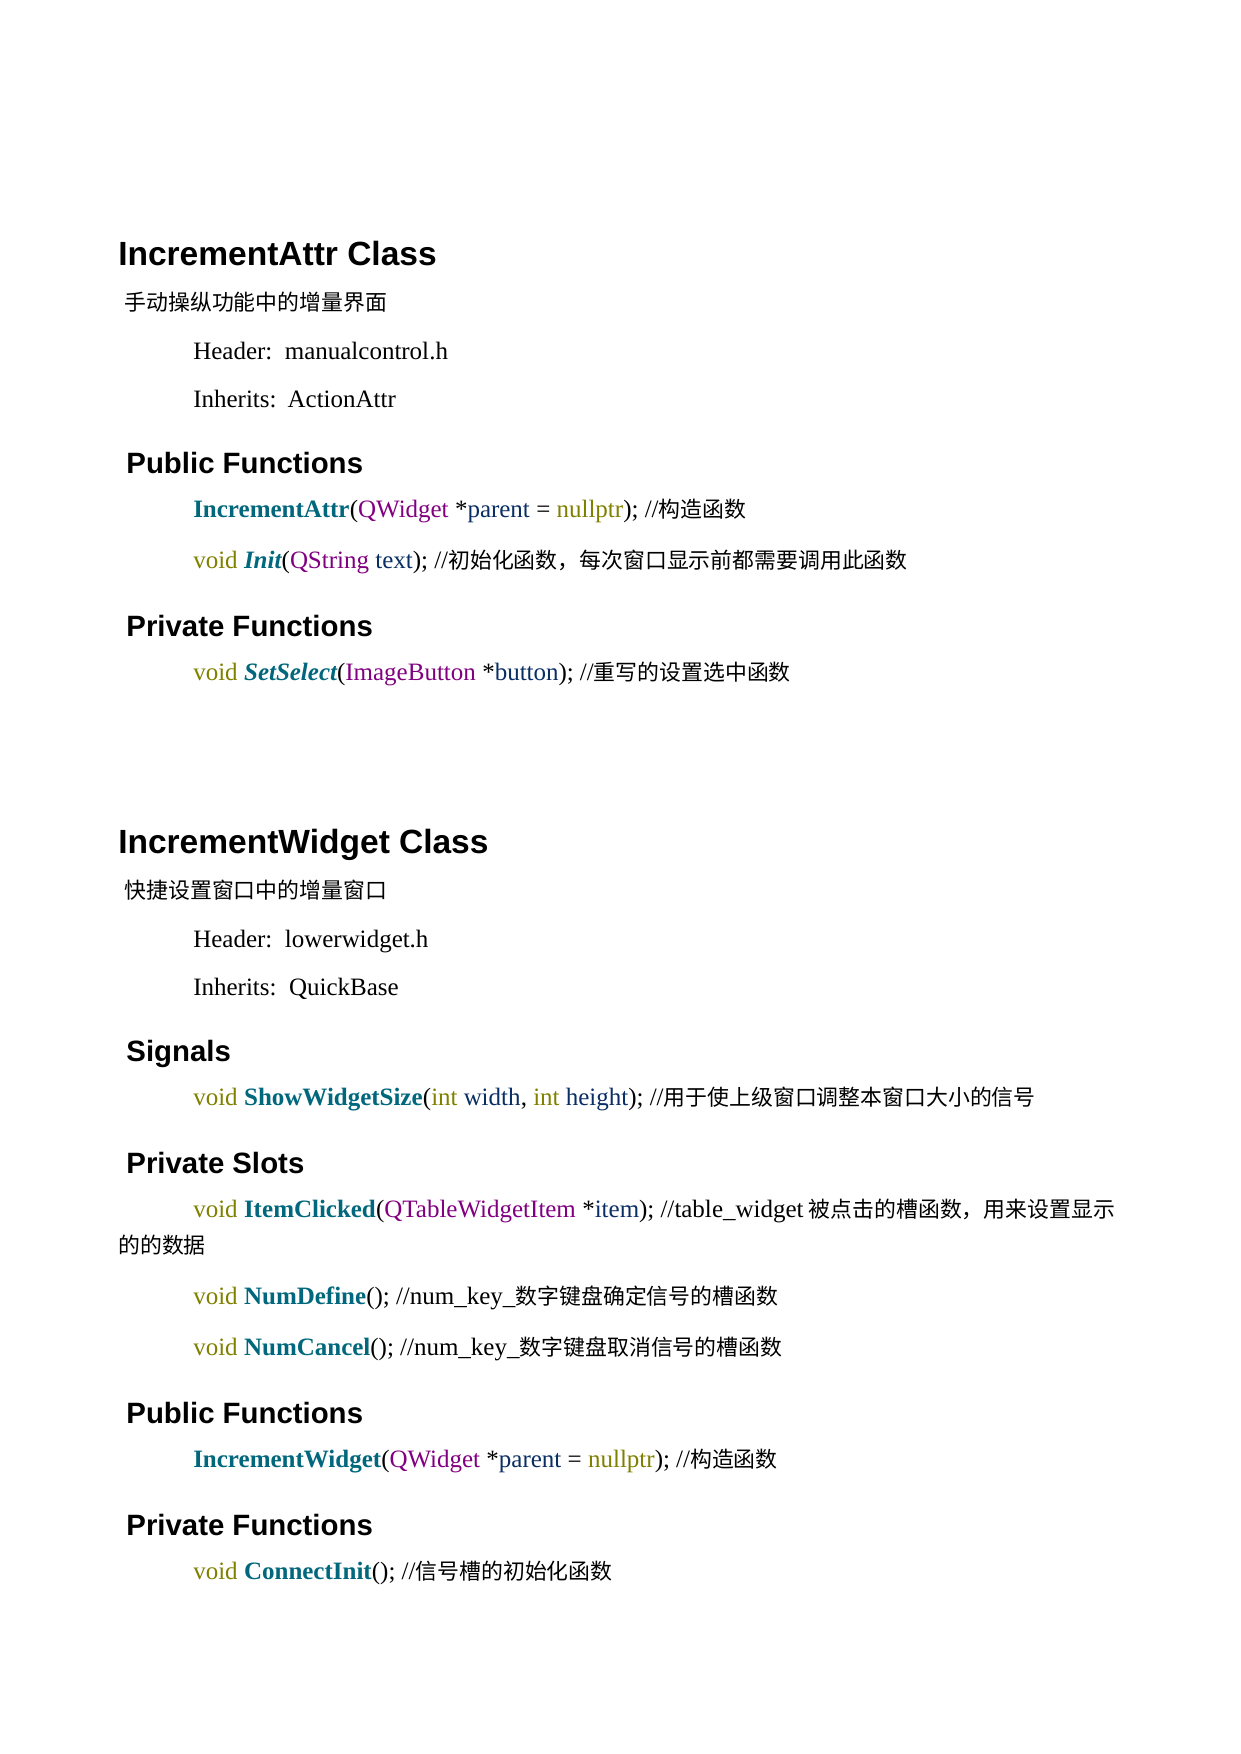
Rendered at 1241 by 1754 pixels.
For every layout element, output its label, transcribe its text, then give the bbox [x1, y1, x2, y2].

subtitle Private Functions [118, 609, 1122, 642]
text void SetSelect(ImageButton *button); //重写的设置选中函数 [118, 655, 1122, 687]
subtitle Public Functions [118, 446, 1122, 480]
text void ShowWidgetSize(int width, int height); //用于使上级窗口调整本窗口大小的信号 [118, 1080, 1122, 1112]
subtitle IncrementAttr Class [118, 234, 1122, 273]
subtitle Private Functions [118, 1507, 1122, 1541]
text 手动操纵功能中的增量界面 [118, 285, 1122, 317]
text void ConnectInit(); //信号槽的初始化函数 [118, 1554, 1122, 1585]
subtitle IncrementWidget Class [118, 822, 1122, 861]
text Inherits: QuickBase [118, 972, 1122, 1000]
text Header: manualcontrol.h [118, 336, 1122, 365]
subtitle Public Functions [118, 1396, 1122, 1429]
text IncrementAttr(QWidget *parent = nullptr); //构造函数 [118, 492, 1122, 524]
text void Init(QString text); //初始化函数，每次窗口显示前都需要调用此函数 [118, 543, 1122, 575]
subtitle Signals [118, 1034, 1122, 1068]
text void ItemClicked(QTableWidgetItem *item); //table_widget被点击的槽函数，用来设置显示的的数据 [118, 1192, 1122, 1260]
subtitle Private Slots [118, 1146, 1122, 1179]
text 快捷设置窗口中的增量窗口 [118, 873, 1122, 905]
text void NumCancel(); //num_key_数字键盘取消信号的槽函数 [118, 1330, 1122, 1362]
text Header: lowerwidget.h [118, 924, 1122, 953]
text IncrementWidget(QWidget *parent = nullptr); //构造函数 [118, 1442, 1122, 1473]
text Inherits: ActionAttr [118, 384, 1122, 413]
text void NumDefine(); //num_key_数字键盘确定信号的槽函数 [118, 1279, 1122, 1311]
